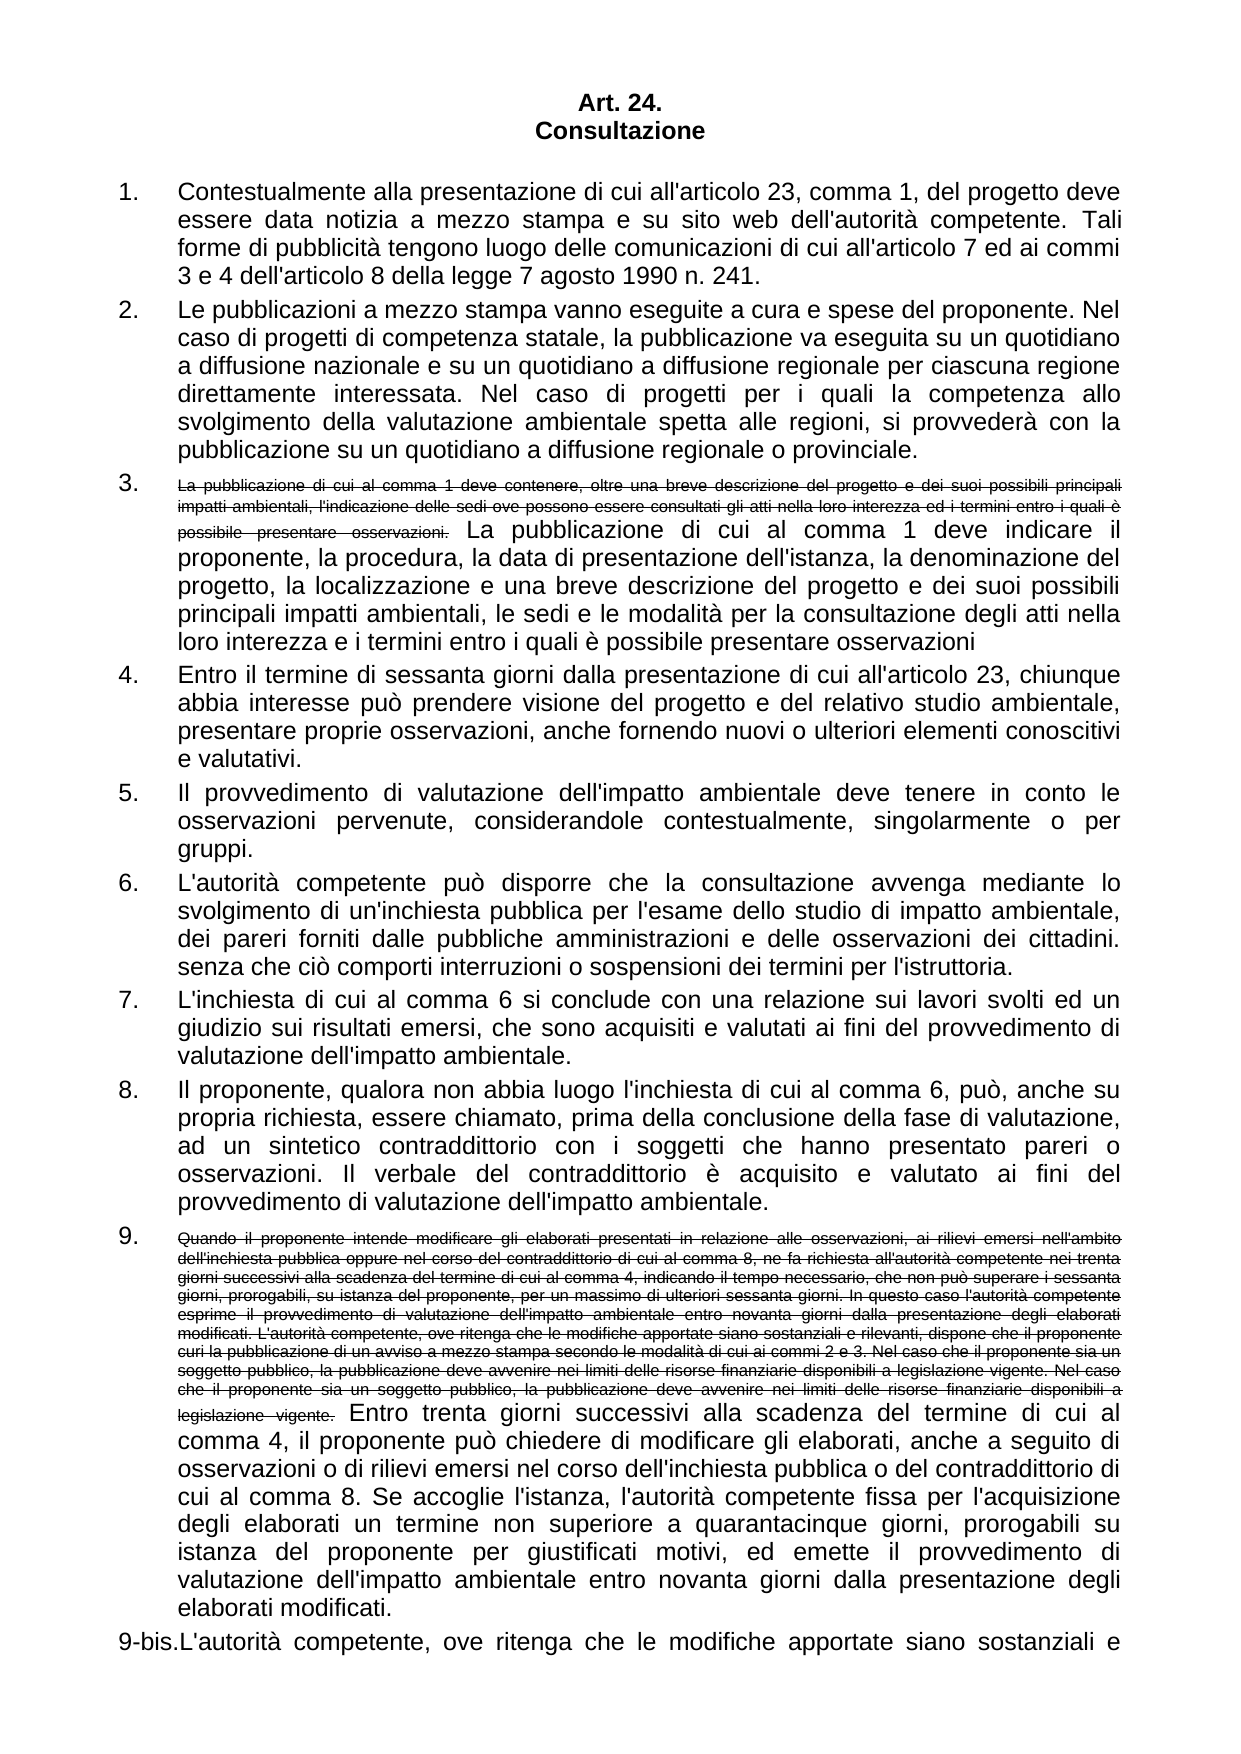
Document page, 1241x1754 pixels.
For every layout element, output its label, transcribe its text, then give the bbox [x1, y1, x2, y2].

text 9. Quando il proponente intende modificare gli elaborati presentati in relazione alle osservazioni, ai rilievi emersi nell'ambito dell'inchiesta pubblica oppure nel corso del contraddittorio di cui al comma 8, ne fa richiesta all'autorità competente nei trenta giorni successivi alla scadenza del termine di cui al comma 4, indicando il tempo necessario, che non può superare i sessanta giorni, prorogabili, su istanza del proponente, per un massimo di ulteriori sessanta giorni. In questo caso l'autorità competente esprime il provvedimento di valutazione dell'impatto ambientale entro novanta giorni dalla presentazione degli elaborati modificati. L'autorità competente, ove ritenga che le modifiche apportate siano sostanziali e rilevanti, dispone che il proponente curi la pubblicazione di un avviso a mezzo stampa secondo le modalità di cui ai commi 2 e 3. Nel caso che il proponente sia un soggetto pubblico, la pubblicazione deve avvenire nei limiti delle risorse finanziarie disponibili a legislazione vigente. Nel caso che il proponente sia un soggetto pubblico, la pubblicazione deve avvenire nei limiti delle risorse finanziarie disponibili a legislazione vigente. Entro trenta giorni successivi alla scadenza del termine di cui al comma 4, il proponente può chiedere di modificare gli elaborati, anche a seguito di osservazioni o di rilievi emersi nel corso dell'inchiesta pubblica o del contraddittorio di cui al comma 8. Se accoglie l'istanza, l'autorità competente fissa per l'acquisizione degli elaborati un termine non superiore a quarantacinque giorni, prorogabili su istanza del proponente per giustificati motivi, ed emette il provvedimento di valutazione dell'impatto ambientale entro novanta giorni dalla presentazione degli elaborati modificati. [118, 1221, 1122, 1622]
text 6. L'autorità competente può disporre che la consultazione avvenga mediante lo svolgimento di un'inchiesta pubblica per l'esame dello studio di impatto ambientale, dei pareri forniti dalle pubbliche amministrazioni e delle osservazioni dei cittadini. senza che ciò comporti interruzioni o sospensioni dei termini per l'istruttoria. [118, 869, 1122, 980]
subtitle Art. 24. Consultazione [118, 88, 1122, 144]
text 5. Il provvedimento di valutazione dell'impatto ambientale deve tenere in conto le osservazioni pervenute, considerandole contestualmente, singolarmente o per gruppi. [118, 779, 1122, 863]
text 2. Le pubblicazioni a mezzo stampa vanno eseguite a cura e spese del proponente. Nel caso di progetti di competenza statale, la pubblicazione va eseguita su un quotidiano a diffusione nazionale e su un quotidiano a diffusione regionale per ciascuna regione direttamente interessata. Nel caso di progetti per i quali la competenza allo svolgimento della valutazione ambientale spetta alle regioni, si provvederà con la pubblicazione su un quotidiano a diffusione regionale o provinciale. [118, 296, 1122, 463]
text 3. La pubblicazione di cui al comma 1 deve contenere, oltre una breve descrizione del progetto e dei suoi possibili principali impatti ambientali, l'indicazione delle sedi ove possono essere consultati gli atti nella loro interezza ed i termini entro i quali è possibile presentare osservazioni. La pubblicazione di cui al comma 1 deve indicare il proponente, la procedura, la data di presentazione dell'istanza, la denominazione del progetto, la localizzazione e una breve descrizione del progetto e dei suoi possibili principali impatti ambientali, le sedi e le modalità per la consultazione degli atti nella loro interezza e i termini entro i quali è possibile presentare osservazioni [118, 469, 1122, 655]
text 4. Entro il termine di sessanta giorni dalla presentazione di cui all'articolo 23, chiunque abbia interesse può prendere visione del progetto e del relativo studio ambientale, presentare proprie osservazioni, anche fornendo nuovi o ulteriori elementi conoscitivi e valutativi. [118, 661, 1122, 773]
text 8. Il proponente, qualora non abbia luogo l'inchiesta di cui al comma 6, può, anche su propria richiesta, essere chiamato, prima della conclusione della fase di valutazione, ad un sintetico contraddittorio con i soggetti che hanno presentato pareri o osservazioni. Il verbale del contraddittorio è acquisito e valutato ai fini del provvedimento di valutazione dell'impatto ambientale. [118, 1076, 1122, 1216]
text 7. L'inchiesta di cui al comma 6 si conclude con una relazione sui lavori svolti ed un giudizio sui risultati emersi, che sono acquisiti e valutati ai fini del provvedimento di valutazione dell'impatto ambientale. [118, 986, 1122, 1070]
text 1. Contestualmente alla presentazione di cui all'articolo 23, comma 1, del progetto deve essere data notizia a mezzo stampa e su sito web dell'autorità competente. Tali forme di pubblicità tengono luogo delle comunicazioni di cui all'articolo 7 ed ai commi 3 e 4 dell'articolo 8 della legge 7 agosto 1990 n. 241. [118, 178, 1122, 290]
text 9-bis.L'autorità competente, ove ritenga che le modifiche apportate siano sostanziali e [118, 1628, 1122, 1656]
